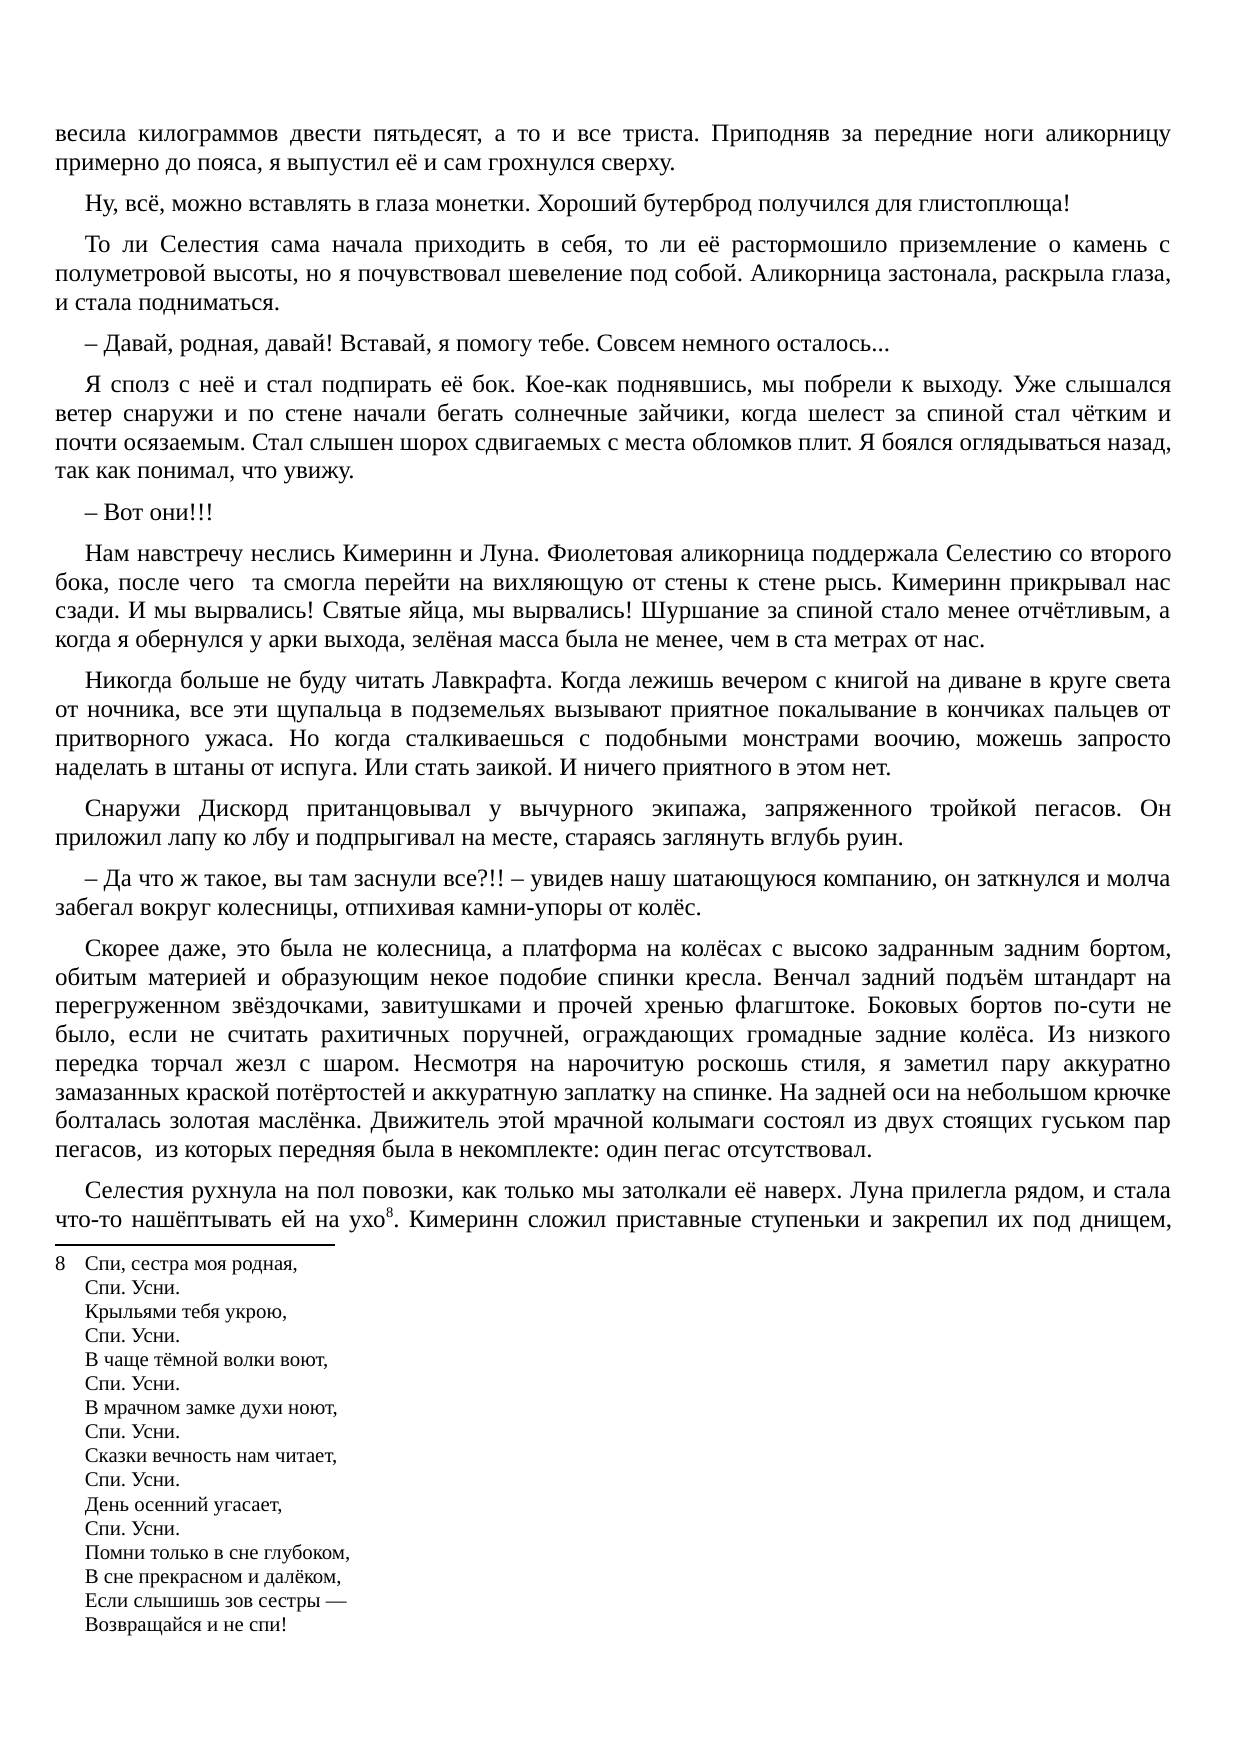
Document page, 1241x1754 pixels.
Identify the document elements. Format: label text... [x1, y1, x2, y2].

text – Давай, родная, давай! Вставай, я помогу тебе. Совсем немного осталось... [55, 328, 1172, 357]
text Снаружи Дискорд пританцовывал у вычурного экипажа, запряженного тройкой пегасов. Он приложил лапу ко лбу и подпрыгивал на месте, стараясь заглянуть вглубь руин. [55, 793, 1172, 851]
text весила килограммов двести пятьдесят, а то и все триста. Приподняв за передние ноги аликорницу примерно до пояса, я выпустил её и сам грохнулся сверху. [55, 118, 1172, 176]
text Я сполз с неё и стал подпирать её бок. Кое-как поднявшись, мы побрели к выходу. Уже слышался ветер снаружи и по стене начали бегать солнечные зайчики, когда шелест за спиной стал чётким и почти осязаемым. Стал слышен шорох сдвигаемых с места обломков плит. Я боялся оглядываться назад, так как понимал, что увижу. [55, 369, 1172, 484]
text В чаще тёмной волки воют, Спи. Усни. В мрачном замке духи ноют, Спи. Усни. [55, 1347, 1172, 1443]
text Спи, сестра моя родная, Спи. Усни. Крыльями тебя укрою, Спи. Усни. [55, 1251, 1172, 1347]
text Ну, всё, можно вставлять в глаза монетки. Хороший бутерброд получился для глистоплюща! [55, 188, 1172, 217]
text Нам навстречу неслись Кимеринн и Луна. Фиолетовая аликорница поддержала Селестию со второго бока, после чего та смогла перейти на вихляющую от стены к стене рысь. Кимеринн прикрывал нас сзади. И мы вырвались! Святые яйца, мы вырвались! Шуршание за спиной стало менее отчётливым, а когда я обернулся у арки выхода, зелёная масса была не менее, чем в ста метрах от нас. [55, 538, 1172, 653]
text Селестия рухнула на пол повозки, как только мы затолкали её наверх. Луна прилегла рядом, и стала что-то нашёптывать ей на ухо. Кимеринн сложил приставные ступеньки и закрепил их под днищем, [55, 1176, 1172, 1233]
text В сне прекрасном и далёком, Если слышишь зов сестры — [55, 1564, 1172, 1612]
text – Вот они!!! [55, 497, 1172, 526]
text – Да что ж такое, вы там заснули все?!! – увидев нашу шатающуюся компанию, он заткнулся и молча забегал вокруг колесницы, отпихивая камни-упоры от колёс. [55, 863, 1172, 921]
text Сказки вечность нам читает, Спи. Усни. День осенний угасает, Спи. Усни. Помни только в сне глубоком, [55, 1443, 1172, 1564]
text Никогда больше не буду читать Лавкрафта. Когда лежишь вечером с книгой на диване в круге света от ночника, все эти щупальца в подземельях вызывают приятное покалывание в кончиках пальцев от притворного ужаса. Но когда сталкиваешься с подобными монстрами воочию, можешь запросто наделать в штаны от испуга. Или стать заикой. И ничего приятного в этом нет. [55, 666, 1172, 781]
text Скорее даже, это была не колесница, а платформа на колёсах с высоко задранным задним бортом, обитым материей и образующим некое подобие спинки кресла. Венчал задний подъём штандарт на перегруженном звёздочками, завитушками и прочей хренью флагштоке. Боковых бортов по-сути не было, если не считать рахитичных поручней, ограждающих громадные задние колёса. Из низкого передка торчал жезл с шаром. Несмотря на нарочитую роскошь стиля, я заметил пару аккуратно замазанных краской потёртостей и аккуратную заплатку на спинке. На задней оси на небольшом крючке болталась золотая маслёнка. Движитель этой мрачной колымаги состоял из двух стоящих гуськом пар пегасов, из которых передняя была в некомплекте: один пегас отсутствовал. [55, 933, 1172, 1163]
text То ли Селестия сама начала приходить в себя, то ли её растормошило приземление о камень с полуметровой высоты, но я почувствовал шевеление под собой. Аликорница застонала, раскрыла глаза, и стала подниматься. [55, 229, 1172, 316]
text Возвращайся и не спи! [55, 1612, 1172, 1636]
